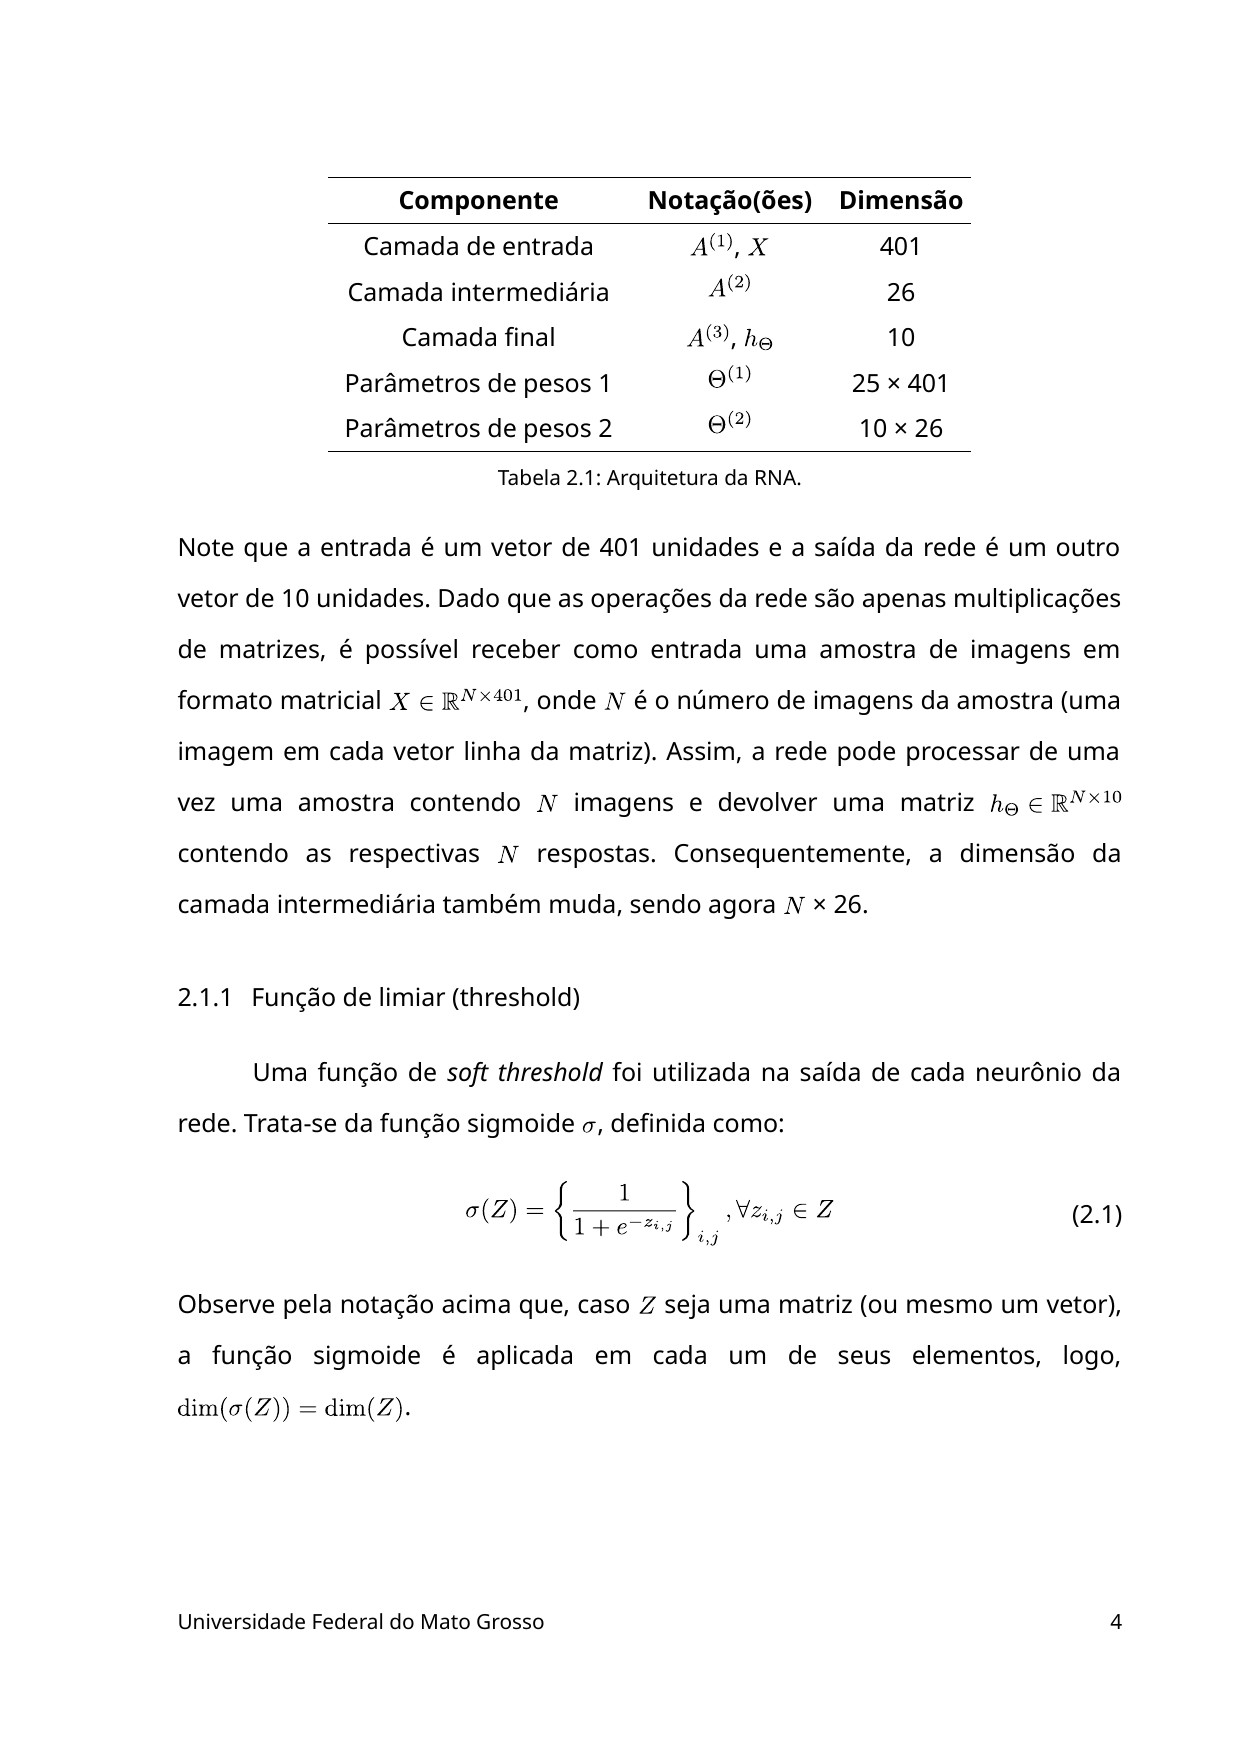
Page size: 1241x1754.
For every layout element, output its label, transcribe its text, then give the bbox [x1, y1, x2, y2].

text (2.1) [835, 1181, 1122, 1246]
text Tabela 2.1: Arquitetura da RNA. [177, 463, 1122, 492]
subtitle Função de limiar (threshold) [177, 979, 1122, 1014]
table_cell [629, 405, 831, 451]
table_header Notação(ões) [629, 178, 831, 223]
table_cell 10 [831, 314, 971, 359]
table_cell Camada de entrada [328, 224, 629, 268]
table_cell Parâmetros de pesos 2 [328, 405, 629, 451]
text [177, 1181, 465, 1246]
table_header Componente [328, 178, 629, 223]
table_cell , [629, 314, 831, 359]
table_cell 26 [831, 269, 971, 314]
text Observe pela notação acima que, caso seja uma matriz (ou mesmo um vetor), a função sigmoide é aplicada em cada um de seus elementos, logo, . [177, 1287, 1122, 1423]
table_cell 10 × 26 [831, 405, 971, 451]
table_cell [629, 269, 831, 314]
text Uma função de soft threshold foi utilizada na saída de cada neurônio da rede. Trata-se da função sigmoide , definida como: [177, 1055, 1122, 1140]
table_cell Camada final [328, 314, 629, 359]
table_cell [629, 360, 831, 405]
table_cell , [629, 224, 831, 268]
table_cell Camada intermediária [328, 269, 629, 314]
table_header Dimensão [831, 178, 971, 223]
text Note que a entrada é um vetor de 401 unidades e a saída da rede é um outro vetor de 10 unidades. Dado que as operações da rede são apenas multiplicações de matrizes, é possível receber como entrada uma amostra de imagens em formato matricial , onde é o número de imagens da amostra (uma imagem em cada vetor linha da matriz). Assim, a rede pode processar de uma vez uma amostra contendo imagens e devolver uma matriz contendo as respectivas respostas. Consequentemente, a dimensão da camada intermediária também muda, sendo agora × 26. [177, 530, 1122, 921]
table_cell 25 × 401 [831, 360, 971, 405]
table_cell Parâmetros de pesos 1 [328, 360, 629, 405]
table_cell 401 [831, 224, 971, 268]
